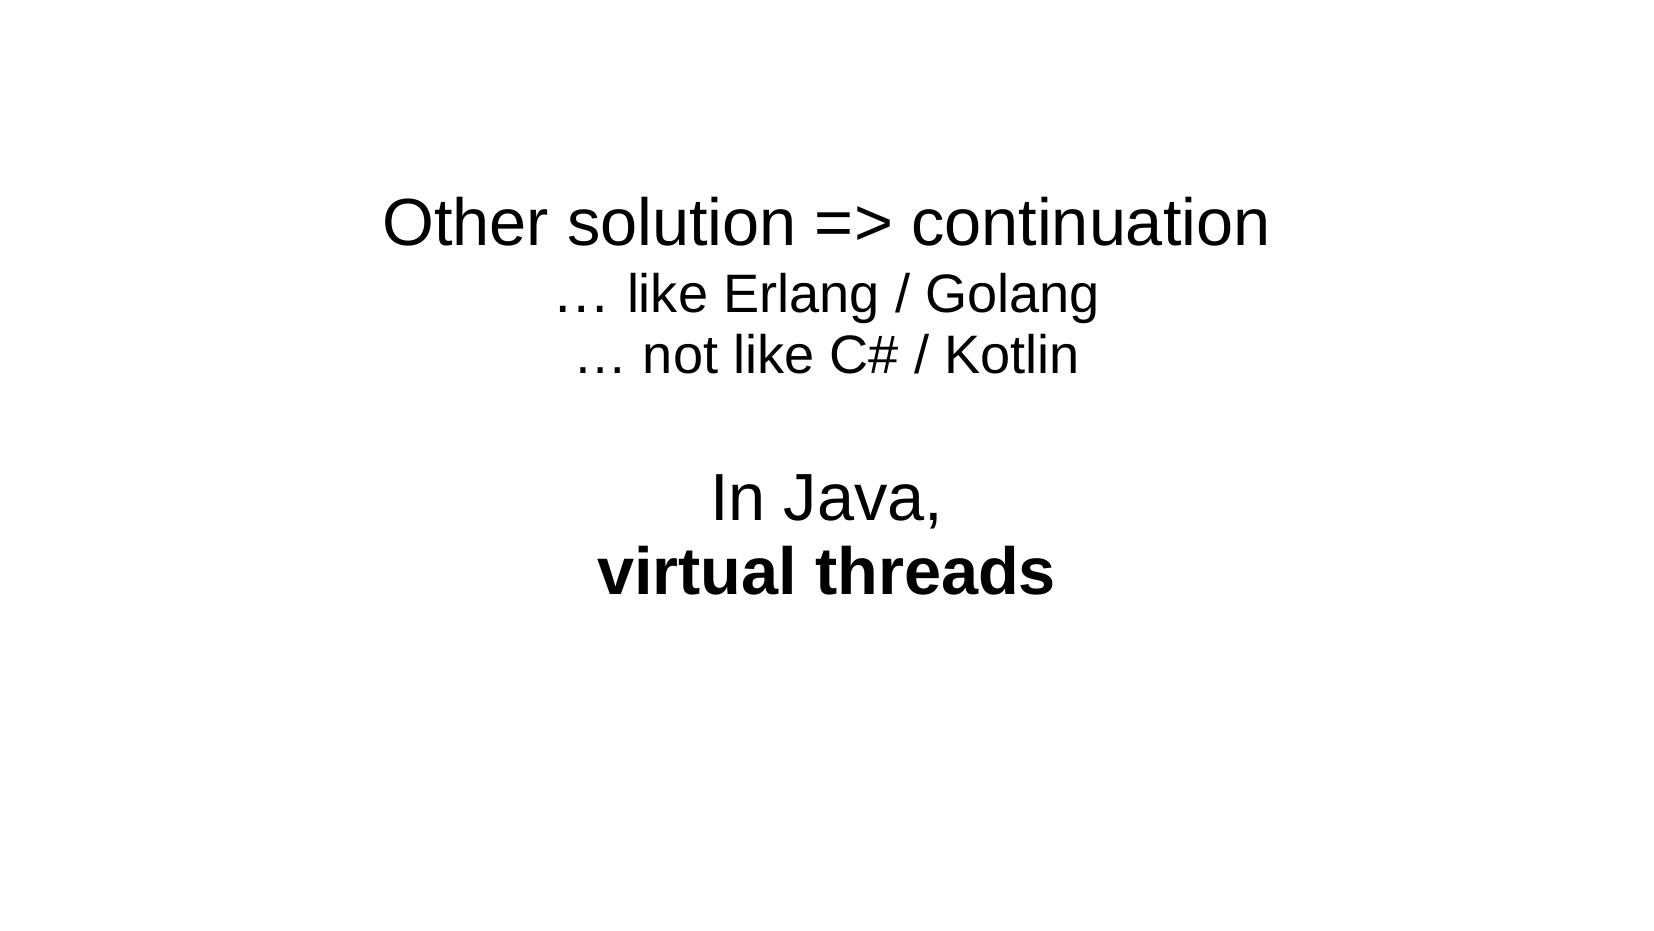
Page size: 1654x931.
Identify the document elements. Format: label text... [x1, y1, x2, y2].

subtitle Other solution => continuation … like Erlang / Golang … not like C# / Kotlin In Java, virtual threads [82, 37, 1571, 757]
